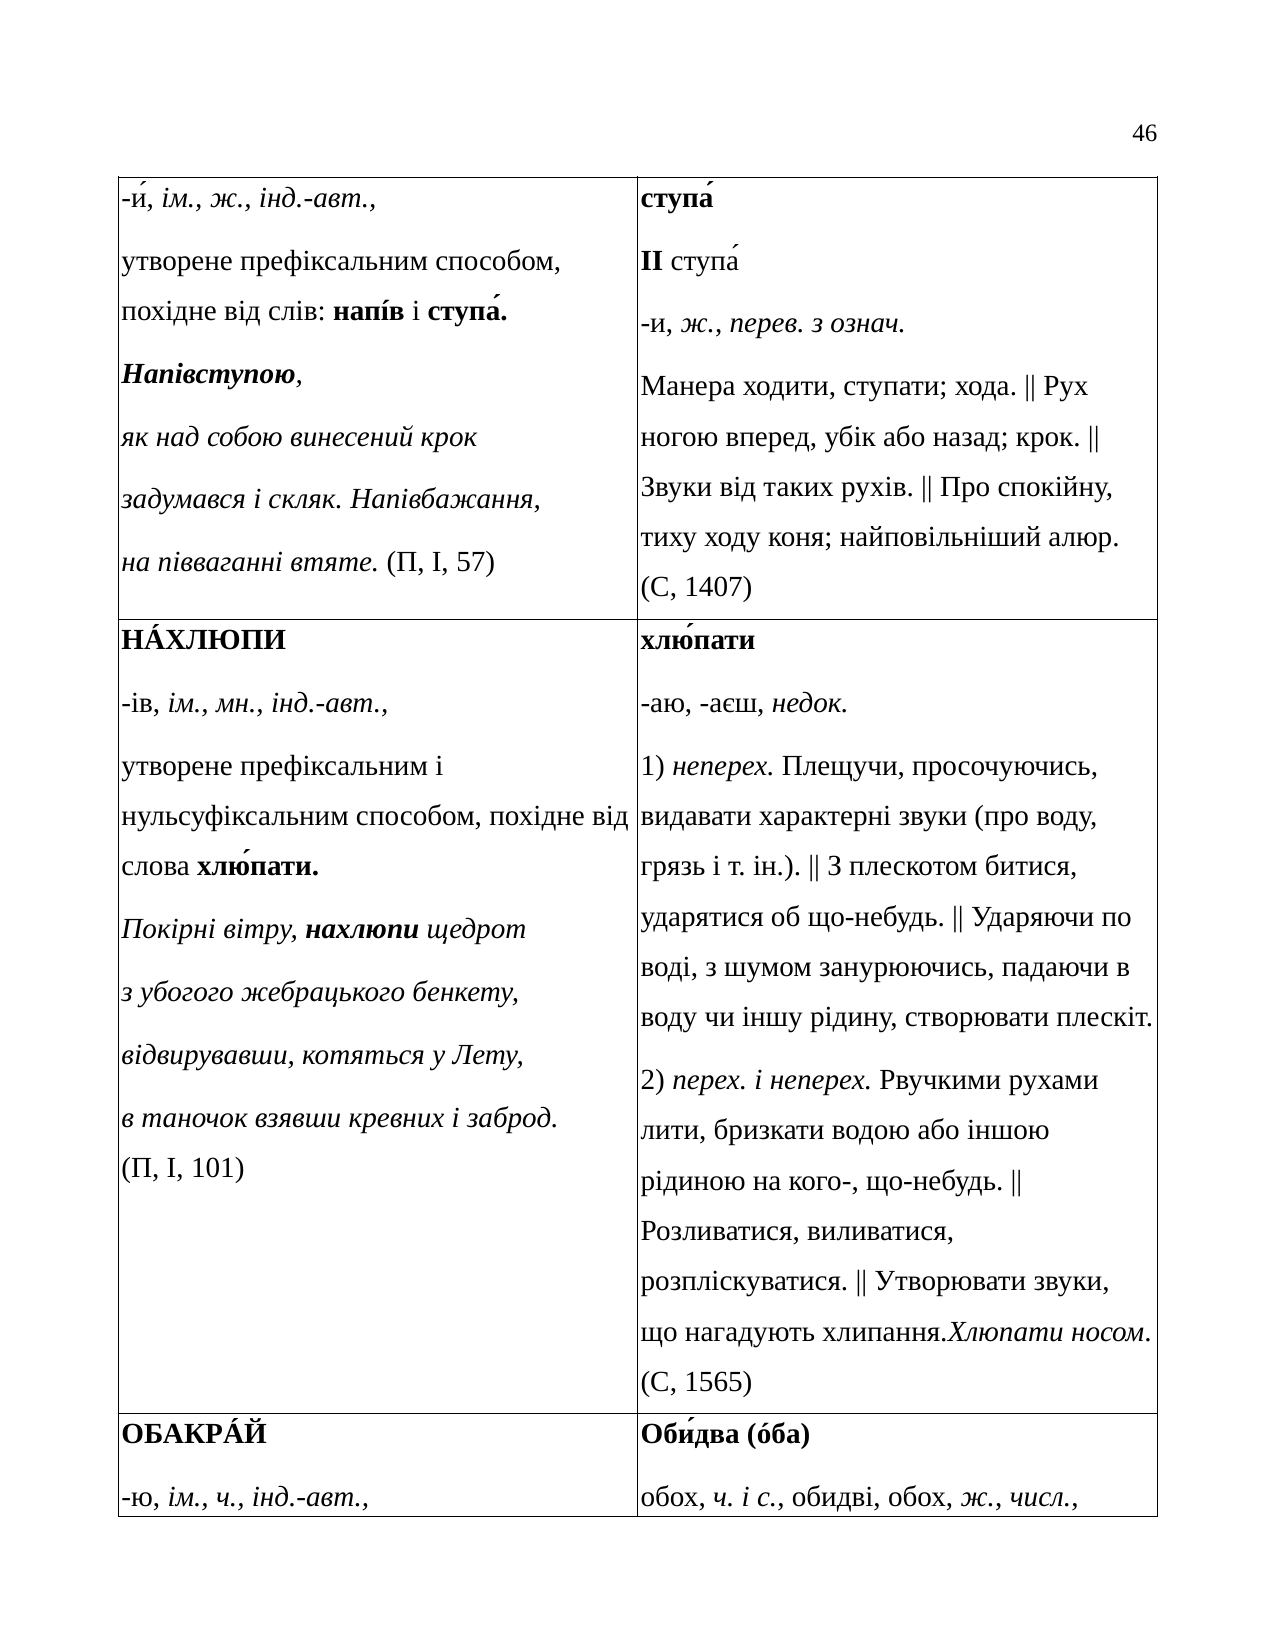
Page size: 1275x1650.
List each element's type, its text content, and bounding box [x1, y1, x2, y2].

table_cell Оби́два (óба) обох, ч. і с., обидві, обох, ж., числ., [638, 1414, 1157, 1516]
table_cell -и́, ім., ж., інд.-авт., утворене префіксальним способом, похідне від слів: напíв і ступа́. Напівступою, як над собою винесений крок задумався і скляк. Напівбажання, на півваганні втяте. (П, І, 57) [119, 178, 637, 619]
table_cell ступа́ II ступа́ -и, ж., перев. з означ. Манера ходити, ступати; хода. || Рух ногою вперед, убік або назад; крок. || Звуки від таких рухів. || Про спокійну, тиху ходу коня; найповільніший алюр. (С, 1407) [638, 178, 1157, 619]
table_cell ОБАКРÁЙ -ю, ім., ч., інд.-авт., [119, 1414, 637, 1516]
table_cell НÁХЛЮПИ -ів, ім., мн., інд.-авт., утворене префіксальним і нульсуфіксальним способом, похідне від слова хлю́пати. Покірні вітру, нахлюпи щедрот з убогого жебрацького бенкету, відвирувавши, котяться у Лету, в таночок взявши кревних і заброд. (П, І, 101) [119, 620, 637, 1413]
table_cell хлю́пати -аю, -аєш, недок. 1) неперех. Плещучи, просочуючись, видавати характерні звуки (про воду, грязь і т. ін.). || З плескотом битися, ударятися об що-небудь. || Ударяючи по воді, з шумом занурюючись, падаючи в воду чи іншу рідину, створювати плескіт. 2) перех. і неперех. Рвучкими рухами лити, бризкати водою або іншою рідиною на кого-, що-небудь. || Розливатися, виливатися, розпліскуватися. || Утворювати звуки, що нагадують хлипання.Хлюпати носом. (С, 1565) [638, 620, 1157, 1413]
